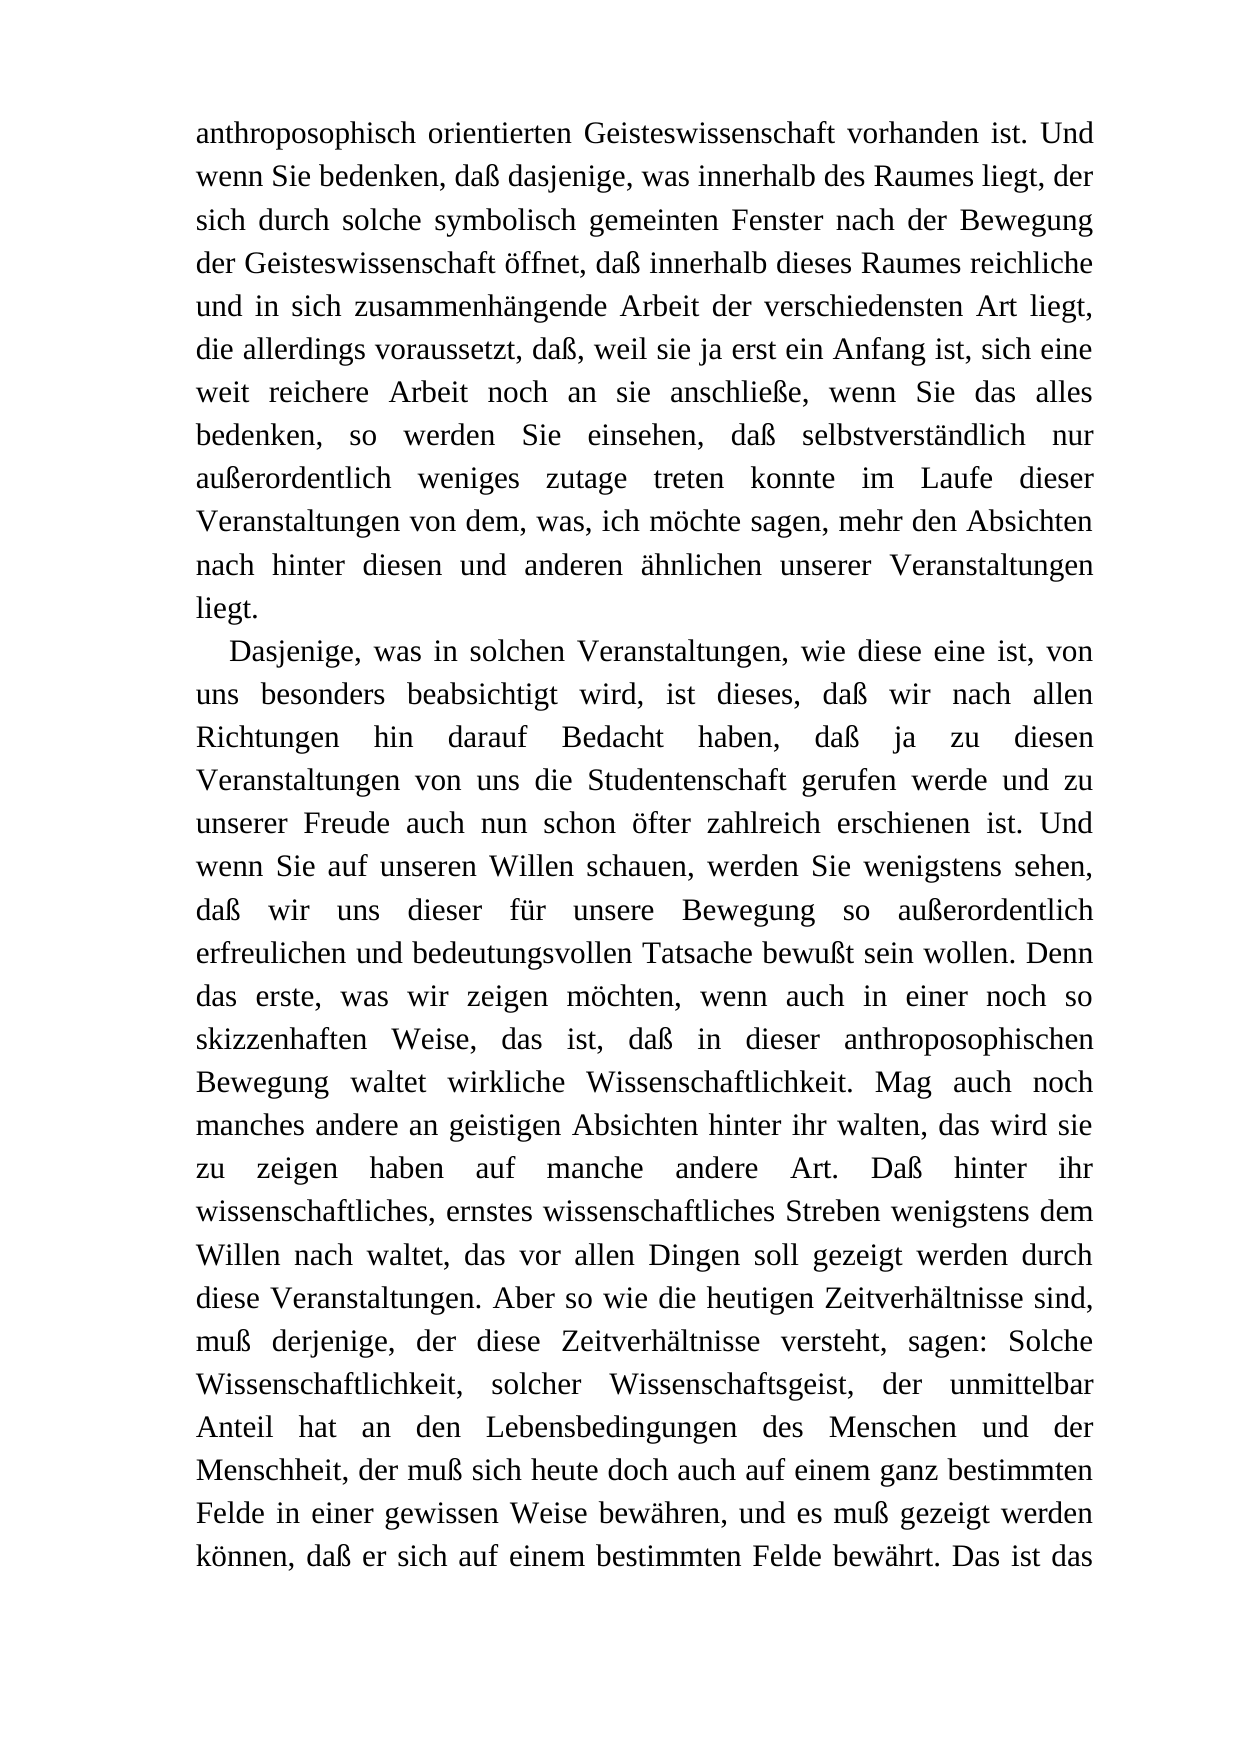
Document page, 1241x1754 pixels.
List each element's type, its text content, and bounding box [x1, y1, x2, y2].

text anthroposophisch orientierten Geisteswissenschaft vorhanden ist. Und wenn Sie bedenken, daß dasjenige, was innerhalb des Raumes liegt, der sich durch solche symbolisch gemeinten Fenster nach der Bewegung der Geisteswissenschaft öffnet, daß innerhalb dieses Raumes reichliche und in sich zusammenhängende Arbeit der verschiedensten Art liegt, die allerdings voraussetzt, daß, weil sie ja erst ein Anfang ist, sich eine weit reichere Arbeit noch an sie anschließe, wenn Sie das alles bedenken, so werden Sie einsehen, daß selbstverständlich nur außerordentlich weniges zutage treten konnte im Laufe dieser Veranstaltungen von dem, was, ich möchte sagen, mehr den Absichten nach hinter diesen und anderen ähnlichen unserer Veranstaltungen liegt. [196, 114, 1094, 625]
text Dasjenige, was in solchen Veranstaltungen, wie diese eine ist, von uns besonders beabsichtigt wird, ist dieses, daß wir nach allen Richtungen hin darauf Bedacht haben, daß ja zu diesen Veranstaltungen von uns die Studentenschaft gerufen werde und zu unserer Freude auch nun schon öfter zahlreich erschienen ist. Und wenn Sie auf unseren Willen schauen, werden Sie wenigstens sehen, daß wir uns dieser für unsere Bewegung so außerordentlich erfreulichen und bedeutungsvollen Tatsache bewußt sein wollen. Denn das erste, was wir zeigen möchten, wenn auch in einer noch so skizzenhaften Weise, das ist, daß in dieser anthroposophischen Bewegung waltet wirkliche Wissenschaftlichkeit. Mag auch noch manches andere an geistigen Absichten hinter ihr walten, das wird sie zu zeigen haben auf manche andere Art. Daß hinter ihr wissenschaftliches, ernstes wissenschaftliches Streben wenigstens dem Willen nach waltet, das vor allen Dingen soll gezeigt werden durch diese Veranstaltungen. Aber so wie die heutigen Zeitverhältnisse sind, muß derjenige, der diese Zeitverhältnisse versteht, sagen: Solche Wissenschaftlichkeit, solcher Wissenschaftsgeist, der unmittelbar Anteil hat an den Lebensbedingungen des Menschen und der Menschheit, der muß sich heute doch auch auf einem ganz bestimmten Felde in einer gewissen Weise bewähren, und es muß gezeigt werden können, daß er sich auf einem bestimmten Felde bewährt. Das ist das [196, 632, 1094, 1574]
